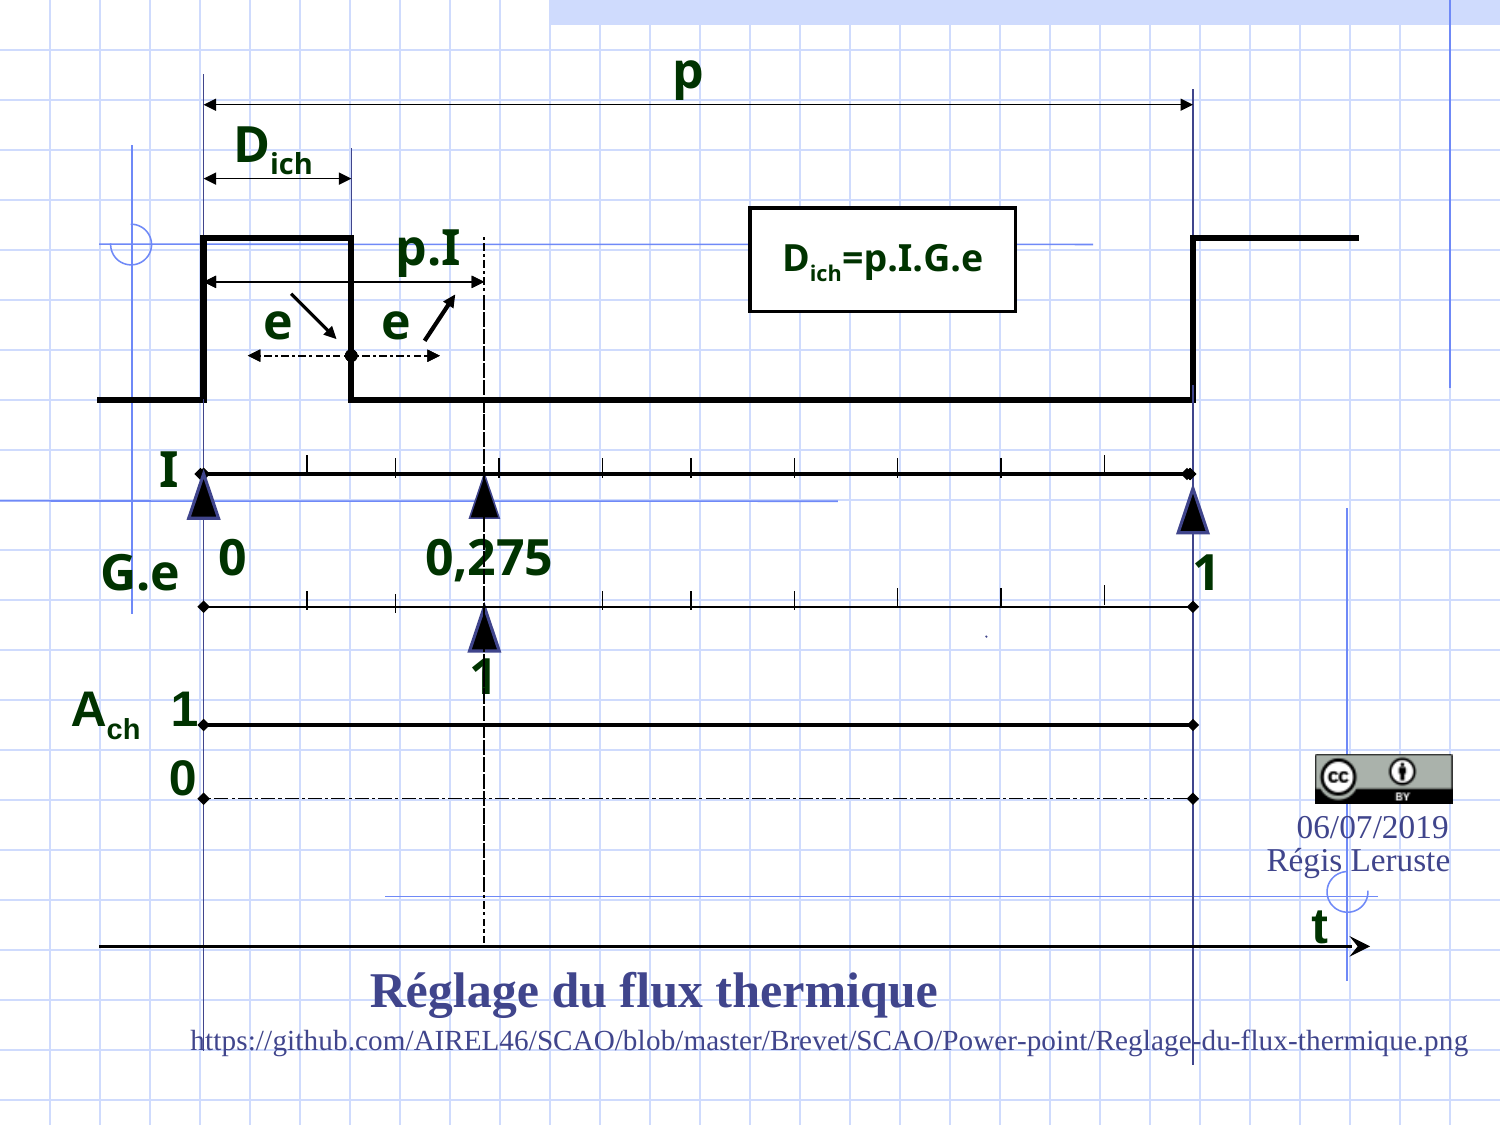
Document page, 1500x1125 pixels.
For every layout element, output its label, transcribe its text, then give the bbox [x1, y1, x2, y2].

text_box e [248, 281, 308, 358]
text_box https://github.com/AIREL46/SCAO/blob/master/Brevet/SCAO/Power-point/Reglage-du-flux-thermique.png [175, 1013, 1467, 1064]
picture [1315, 754, 1453, 798]
text_box 0 [203, 518, 263, 594]
text_box [469, 476, 500, 519]
text_box G.e [85, 533, 204, 609]
text_box t [1296, 886, 1344, 962]
text_box [469, 608, 500, 652]
text_box I [144, 429, 203, 506]
text_box Régis Leruste [1251, 831, 1466, 886]
text_box 06/07/2019 [1281, 798, 1465, 831]
text_box 1 [454, 636, 544, 712]
text_box e [366, 283, 426, 358]
text_box I [204, 429, 212, 472]
text_box Ach 1 0 [0, 668, 223, 813]
text_box 0,275 [410, 518, 603, 594]
text_box [1178, 488, 1208, 533]
text_box Dich [218, 105, 373, 189]
text_box Réglage du flux thermique [354, 950, 954, 1013]
text_box p [658, 30, 727, 104]
text_box Dich=p.I.G.e [750, 207, 1016, 312]
text_box 1 [1178, 532, 1238, 609]
text_box I [206, 476, 212, 495]
text_box [188, 473, 219, 519]
text_box p.I [380, 207, 485, 281]
text_box Dich [218, 179, 351, 189]
